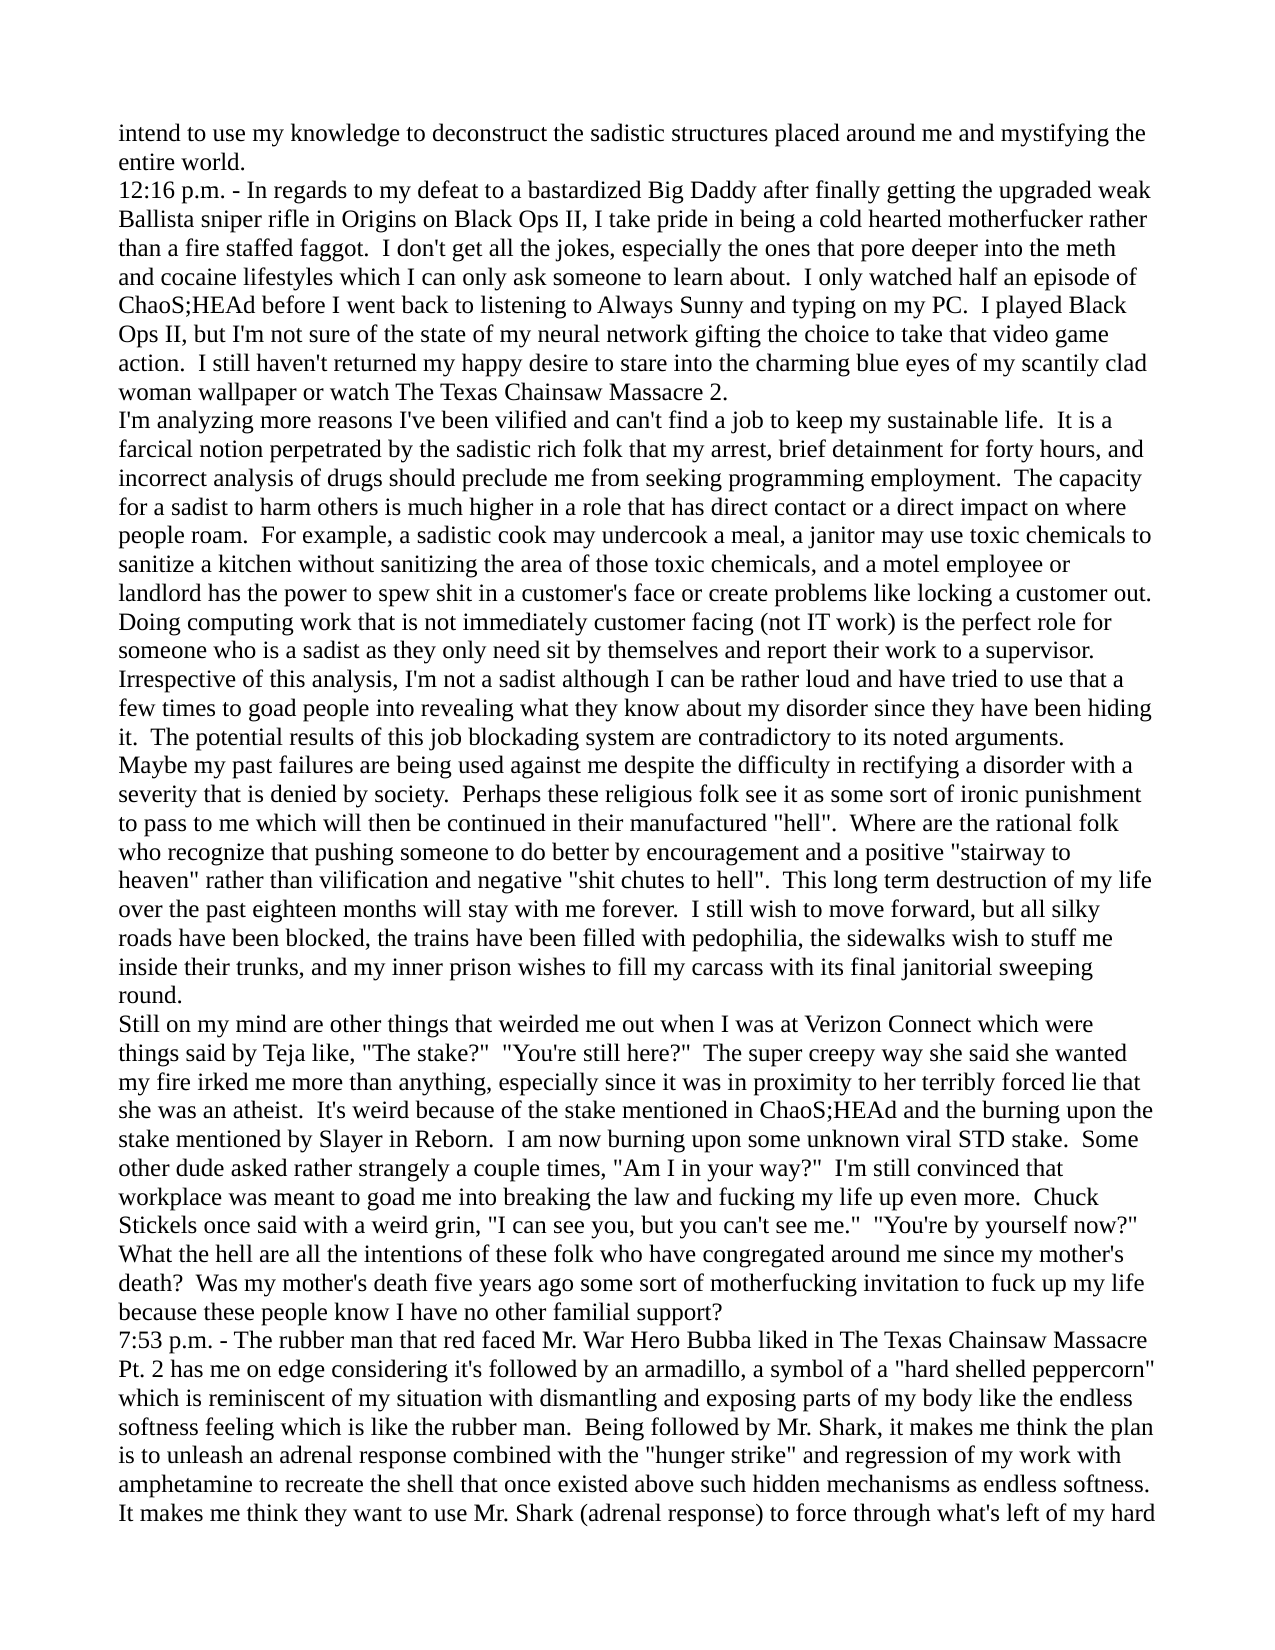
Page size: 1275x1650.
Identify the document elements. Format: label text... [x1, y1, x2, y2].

text I'm analyzing more reasons I've been vilified and can't find a job to keep my sustainable life. It is a farcical notion perpetrated by the sadistic rich folk that my arrest, brief detainment for forty hours, and incorrect analysis of drugs should preclude me from seeking programming employment. The capacity for a sadist to harm others is much higher in a role that has direct contact or a direct impact on where people roam. For example, a sadistic cook may undercook a meal, a janitor may use toxic chemicals to sanitize a kitchen without sanitizing the area of those toxic chemicals, and a motel employee or landlord has the power to spew shit in a customer's face or create problems like locking a customer out. Doing computing work that is not immediately customer facing (not IT work) is the perfect role for someone who is a sadist as they only need sit by themselves and report their work to a supervisor. Irrespective of this analysis, I'm not a sadist although I can be rather loud and have tried to use that a few times to goad people into revealing what they know about my disorder since they have been hiding it. The potential results of this job blockading system are contradictory to its noted arguments. [118, 406, 1157, 751]
text intend to use my knowledge to deconstruct the sadistic structures placed around me and mystifying the entire world. [118, 118, 1157, 176]
text 12:16 p.m. - In regards to my defeat to a bastardized Big Daddy after finally getting the upgraded weak Ballista sniper rifle in Origins on Black Ops II, I take pride in being a cold hearted motherfucker rather than a fire staffed faggot. I don't get all the jokes, especially the ones that pore deeper into the meth and cocaine lifestyles which I can only ask someone to learn about. I only watched half an episode of ChaoS;HEAd before I went back to listening to Always Sunny and typing on my PC. I played Black Ops II, but I'm not sure of the state of my neural network gifting the choice to take that video game action. I still haven't returned my happy desire to stare into the charming blue eyes of my scantily clad woman wallpaper or watch The Texas Chainsaw Massacre 2. [118, 176, 1157, 406]
text 7:53 p.m. - The rubber man that red faced Mr. War Hero Bubba liked in The Texas Chainsaw Massacre Pt. 2 has me on edge considering it's followed by an armadillo, a symbol of a "hard shelled peppercorn" which is reminiscent of my situation with dismantling and exposing parts of my body like the endless softness feeling which is like the rubber man. Being followed by Mr. Shark, it makes me think the plan is to unleash an adrenal response combined with the "hunger strike" and regression of my work with amphetamine to recreate the shell that once existed above such hidden mechanisms as endless softness. It makes me think they want to use Mr. Shark (adrenal response) to force through what's left of my hard [118, 1326, 1157, 1527]
text Maybe my past failures are being used against me despite the difficulty in rectifying a disorder with a severity that is denied by society. Perhaps these religious folk see it as some sort of ironic punishment to pass to me which will then be continued in their manufactured "hell". Where are the rational folk who recognize that pushing someone to do better by encouragement and a positive "stairway to heaven" rather than vilification and negative "shit chutes to hell". This long term destruction of my life over the past eighteen months will stay with me forever. I still wish to move forward, but all silky roads have been blocked, the trains have been filled with pedophilia, the sidewalks wish to stuff me inside their trunks, and my inner prison wishes to fill my carcass with its final janitorial sweeping round. [118, 751, 1157, 1009]
text Still on my mind are other things that weirded me out when I was at Verizon Connect which were things said by Teja like, "The stake?" "You're still here?" The super creepy way she said she wanted my fire irked me more than anything, especially since it was in proximity to her terribly forced lie that she was an atheist. It's weird because of the stake mentioned in ChaoS;HEAd and the burning upon the stake mentioned by Slayer in Reborn. I am now burning upon some unknown viral STD stake. Some other dude asked rather strangely a couple times, "Am I in your way?" I'm still convinced that workplace was meant to goad me into breaking the law and fucking my life up even more. Chuck Stickels once said with a weird grin, "I can see you, but you can't see me." "You're by yourself now?" What the hell are all the intentions of these folk who have congregated around me since my mother's death? Was my mother's death five years ago some sort of motherfucking invitation to fuck up my life because these people know I have no other familial support? [118, 1009, 1157, 1326]
